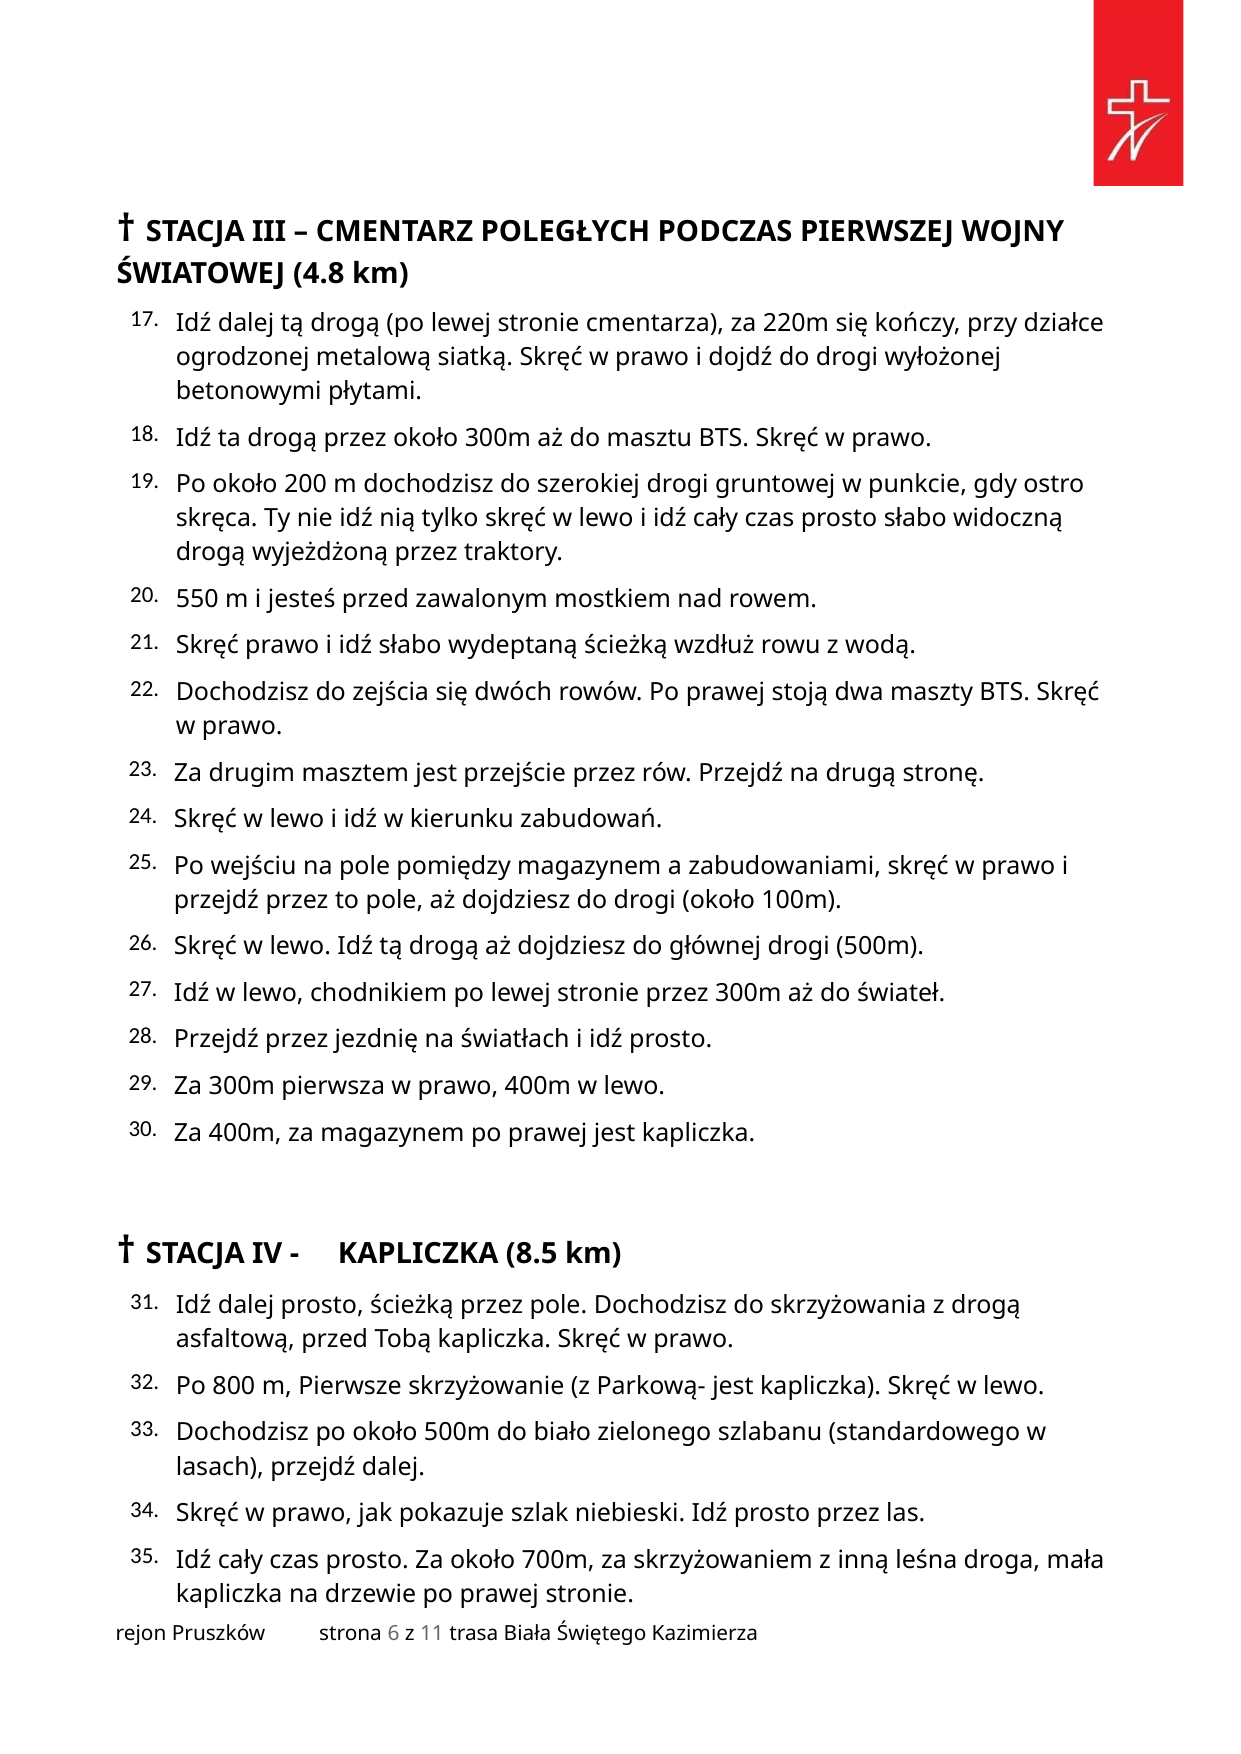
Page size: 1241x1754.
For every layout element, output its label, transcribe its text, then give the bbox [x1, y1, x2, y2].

list Dochodzisz po około 500m do biało zielonego szlabanu (standardowego w lasach), przejdź dalej. [130, 1414, 1123, 1482]
list Skręć w lewo. Idź tą drogą aż dojdziesz do głównej drogi (500m). [128, 928, 1123, 962]
list Za 300m pierwsza w prawo, 400m w lewo. [128, 1068, 1123, 1102]
list Skręć w lewo i idź w kierunku zabudowań. [128, 801, 1123, 835]
subtitle † STACJA IV - KAPLICZKA (8.5 km) [116, 1223, 1123, 1274]
list Za drugim masztem jest przejście przez rów. Przejdź na drugą stronę. [128, 754, 1123, 788]
subtitle † STACJA III – CMENTARZ POLEGŁYCH PODCZAS PIERWSZEJ WOJNY ŚWIATOWEJ (4.8 km) [116, 201, 1123, 292]
list Idź w lewo, chodnikiem po lewej stronie przez 300m aż do świateł. [128, 974, 1123, 1009]
list Idź ta drogą przez około 300m aż do masztu BTS. Skręć w prawo. [130, 419, 1123, 453]
list Skręć prawo i idź słabo wydeptaną ścieżką wzdłuż rowu z wodą. [130, 627, 1123, 661]
list Dochodzisz do zejścia się dwóch rowów. Po prawej stoją dwa maszty BTS. Skręć w prawo. [130, 674, 1123, 742]
list Po 800 m, Pierwsze skrzyżowanie (z Parkową- jest kapliczka). Skręć w lewo. [130, 1367, 1123, 1402]
list Po około 200 m dochodzisz do szerokiej drogi gruntowej w punkcie, gdy ostro skręca. Ty nie idź nią tylko skręć w lewo i idź cały czas prosto słabo widoczną drogą wyjeżdżoną przez traktory. [130, 466, 1123, 568]
list Idź dalej tą drogą (po lewej stronie cmentarza), za 220m się kończy, przy działce ogrodzonej metalową siatką. Skręć w prawo i dojdź do drogi wyłożonej betonowymi płytami. [130, 304, 1123, 407]
list Idź dalej prosto, ścieżką przez pole. Dochodzisz do skrzyżowania z drogą asfaltową, przed Tobą kapliczka. Skręć w prawo. [130, 1287, 1123, 1355]
list Idź cały czas prosto. Za około 700m, za skrzyżowaniem z inną leśna droga, mała kapliczka na drzewie po prawej stronie. [130, 1541, 1123, 1609]
list Przejdź przez jezdnię na światłach i idź prosto. [128, 1021, 1123, 1055]
list 550 m i jesteś przed zawalonym mostkiem nad rowem. [130, 581, 1123, 614]
list Po wejściu na pole pomiędzy magazynem a zabudowaniami, skręć w prawo i przejdź przez to pole, aż dojdziesz do drogi (około 100m). [128, 847, 1123, 916]
picture [1093, 0, 1184, 186]
list Za 400m, za magazynem po prawej jest kapliczka. [128, 1114, 1123, 1148]
list Skręć w prawo, jak pokazuje szlak niebieski. Idź prosto przez las. [130, 1495, 1123, 1529]
